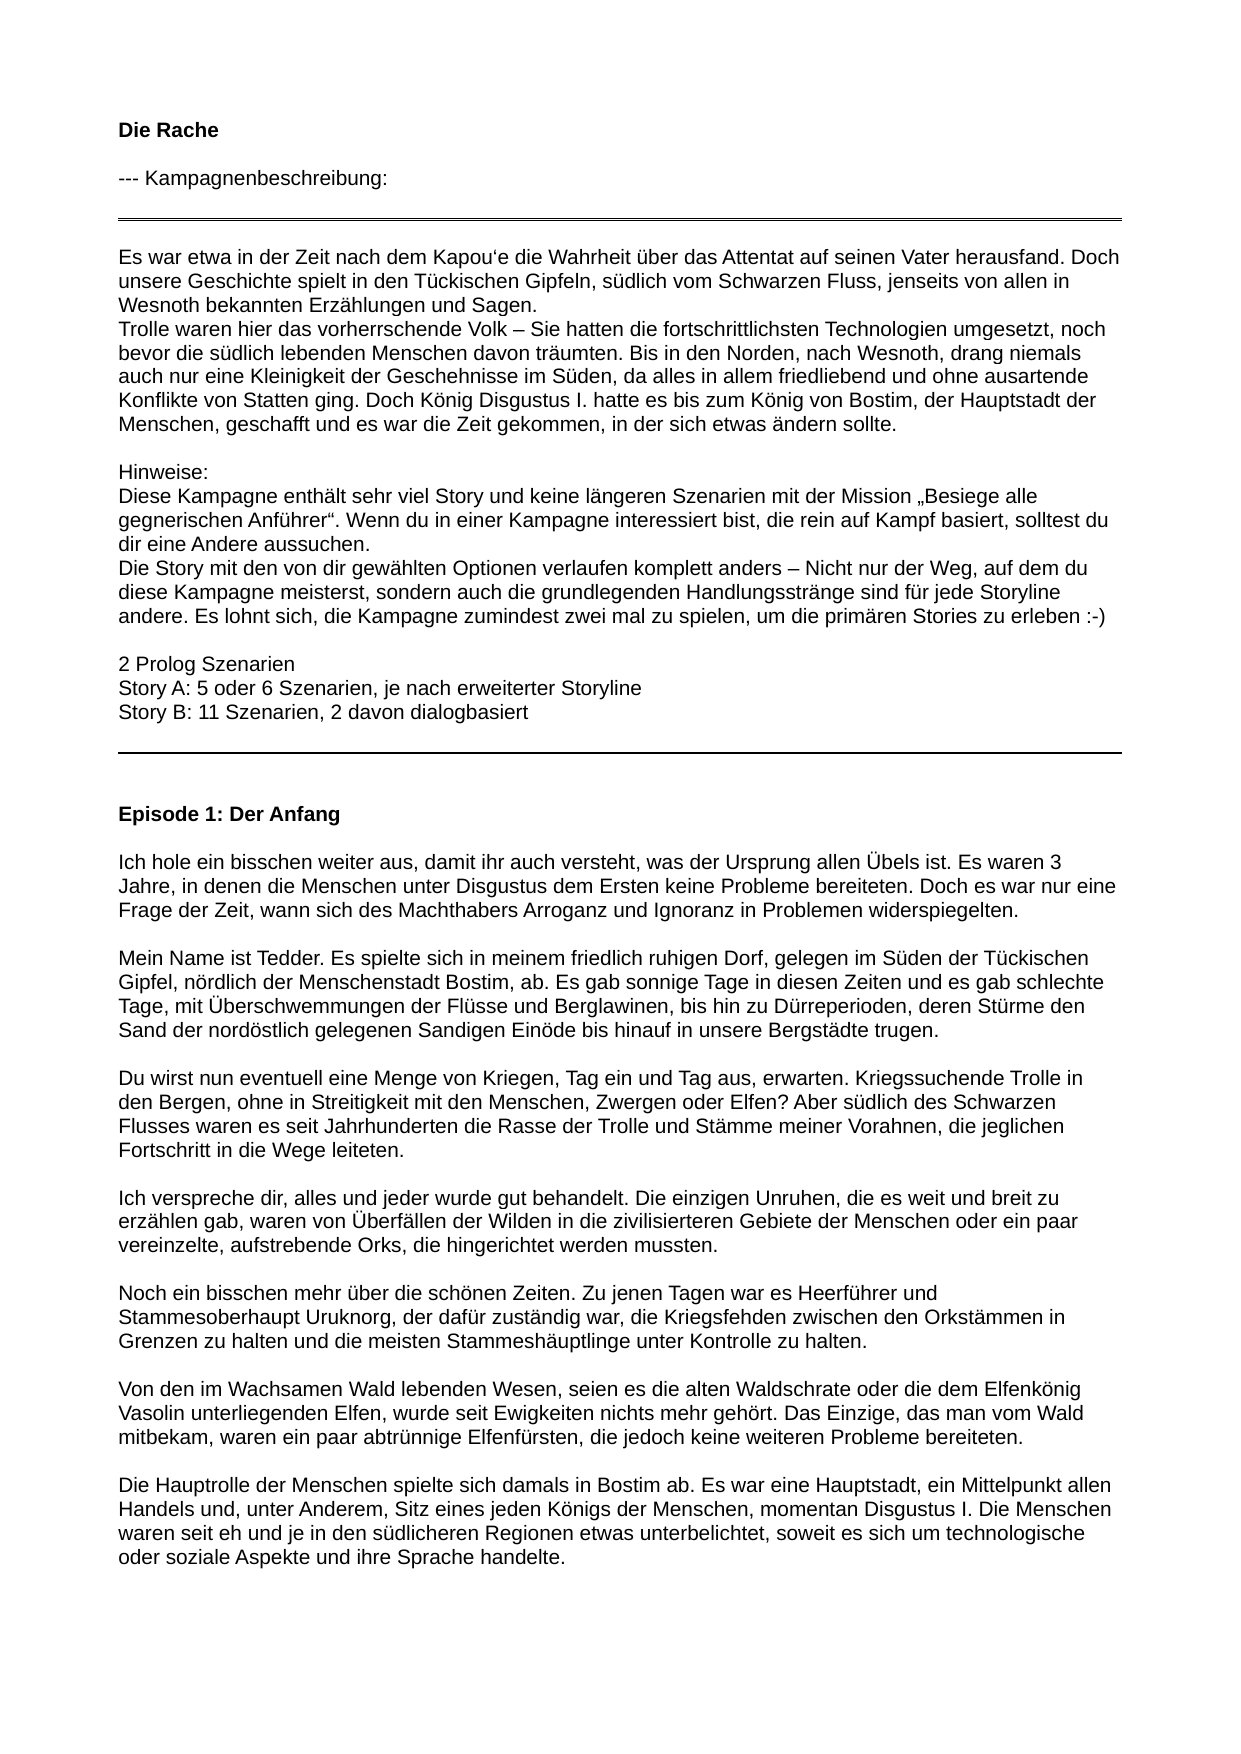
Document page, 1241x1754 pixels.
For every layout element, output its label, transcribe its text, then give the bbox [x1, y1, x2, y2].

text Die Story mit den von dir gewählten Optionen verlaufen komplett anders – Nicht nur der Weg, auf dem du diese Kampagne meisterst, sondern auch die grundlegenden Handlungsstränge sind für jede Storyline andere. Es lohnt sich, die Kampagne zumindest zwei mal zu spielen, um die primären Stories zu erleben :-) [118, 556, 1122, 628]
text Ich hole ein bisschen weiter aus, damit ihr auch versteht, was der Ursprung allen Übels ist. Es waren 3 Jahre, in denen die Menschen unter Disgustus dem Ersten keine Probleme bereiteten. Doch es war nur eine Frage der Zeit, wann sich des Machthabers Arroganz und Ignoranz in Problemen widerspiegelten. [118, 850, 1122, 922]
text Mein Name ist Tedder. Es spielte sich in meinem friedlich ruhigen Dorf, gelegen im Süden der Tückischen Gipfel, nördlich der Menschenstadt Bostim, ab. Es gab sonnige Tage in diesen Zeiten und es gab schlechte Tage, mit Überschwemmungen der Flüsse und Berglawinen, bis hin zu Dürreperioden, deren Stürme den Sand der nordöstlich gelegenen Sandigen Einöde bis hinauf in unsere Bergstädte trugen. [118, 946, 1122, 1042]
text Von den im Wachsamen Wald lebenden Wesen, seien es die alten Waldschrate oder die dem Elfenkönig Vasolin unterliegenden Elfen, wurde seit Ewigkeiten nichts mehr gehört. Das Einzige, das man vom Wald mitbekam, waren ein paar abtrünnige Elfenfürsten, die jedoch keine weiteren Probleme bereiteten. [118, 1377, 1122, 1449]
text Story B: 11 Szenarien, 2 davon dialogbasiert [118, 700, 1122, 724]
text Die Rache [118, 118, 1122, 142]
text Story A: 5 oder 6 Szenarien, je nach erweiterter Storyline [118, 676, 1122, 700]
text Die Hauptrolle der Menschen spielte sich damals in Bostim ab. Es war eine Hauptstadt, ein Mittelpunkt allen Handels und, unter Anderem, Sitz eines jeden Königs der Menschen, momentan Disgustus I. Die Menschen waren seit eh und je in den südlicheren Regionen etwas unterbelichtet, soweit es sich um technologische oder soziale Aspekte und ihre Sprache handelte. [118, 1473, 1122, 1569]
text Diese Kampagne enthält sehr viel Story und keine längeren Szenarien mit der Mission „Besiege alle gegnerischen Anführer“. Wenn du in einer Kampagne interessiert bist, die rein auf Kampf basiert, solltest du dir eine Andere aussuchen. [118, 484, 1122, 556]
text Du wirst nun eventuell eine Menge von Kriegen, Tag ein und Tag aus, erwarten. Kriegssuchende Trolle in den Bergen, ohne in Streitigkeit mit den Menschen, Zwergen oder Elfen? Aber südlich des Schwarzen Flusses waren es seit Jahrhunderten die Rasse der Trolle und Stämme meiner Vorahnen, die jeglichen Fortschritt in die Wege leiteten. [118, 1066, 1122, 1161]
text Episode 1: Der Anfang [118, 802, 1122, 826]
text 2 Prolog Szenarien [118, 652, 1122, 676]
text Es war etwa in der Zeit nach dem Kapou‘e die Wahrheit über das Attentat auf seinen Vater herausfand. Doch unsere Geschichte spielt in den Tückischen Gipfeln, südlich vom Schwarzen Fluss, jenseits von allen in Wesnoth bekannten Erzählungen und Sagen. [118, 244, 1122, 316]
text Noch ein bisschen mehr über die schönen Zeiten. Zu jenen Tagen war es Heerführer und Stammesoberhaupt Uruknorg, der dafür zuständig war, die Kriegsfehden zwischen den Orkstämmen in Grenzen zu halten und die meisten Stammeshäuptlinge unter Kontrolle zu halten. [118, 1281, 1122, 1353]
text Hinweise: [118, 460, 1122, 484]
text Ich verspreche dir, alles und jeder wurde gut behandelt. Die einzigen Unruhen, die es weit und breit zu erzählen gab, waren von Überfällen der Wilden in die zivilisierteren Gebiete der Menschen oder ein paar vereinzelte, aufstrebende Orks, die hingerichtet werden mussten. [118, 1185, 1122, 1257]
text Trolle waren hier das vorherrschende Volk – Sie hatten die fortschrittlichsten Technologien umgesetzt, noch bevor die südlich lebenden Menschen davon träumten. Bis in den Norden, nach Wesnoth, drang niemals auch nur eine Kleinigkeit der Geschehnisse im Süden, da alles in allem friedliebend und ohne ausartende Konflikte von Statten ging. Doch König Disgustus I. hatte es bis zum König von Bostim, der Hauptstadt der Menschen, geschafft und es war die Zeit gekommen, in der sich etwas ändern sollte. [118, 316, 1122, 436]
text --- Kampagnenbeschreibung: [118, 166, 1122, 190]
